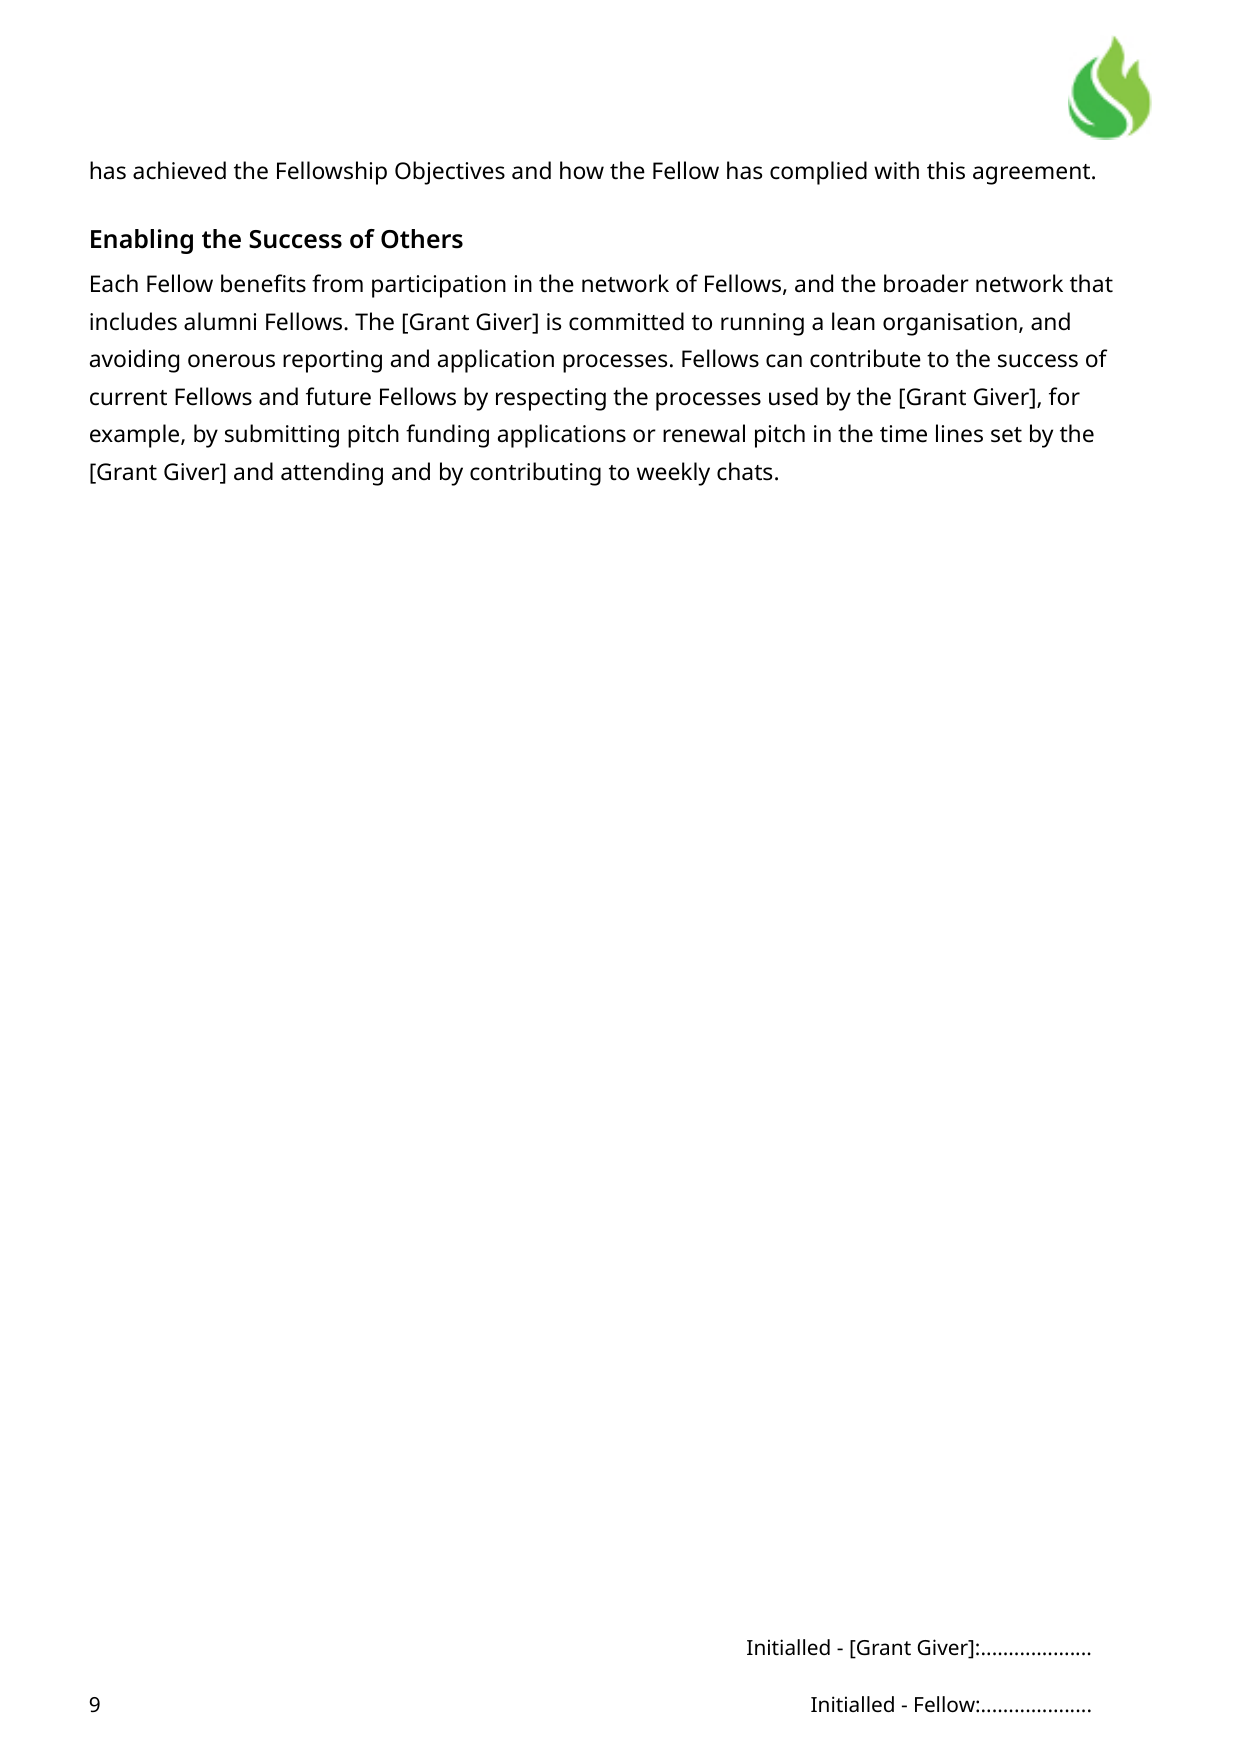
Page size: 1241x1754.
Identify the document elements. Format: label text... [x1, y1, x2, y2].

subtitle Each Fellow benefits from participation in the network of Fellows, and the broader network that includes alumni Fellows. The [Grant Giver] is committed to running a lean organisation, and avoiding onerous reporting and application processes. Fellows can contribute to the success of current Fellows and future Fellows by respecting the processes used by the [Grant Giver], for example, by submitting pitch funding applications or renewal pitch in the time lines set by the [Grant Giver] and attending and by contributing to weekly chats. [88, 268, 1152, 487]
subtitle Enabling the Success of Others [88, 222, 1152, 256]
subtitle has achieved the Fellowship Objectives and how the Fellow has complied with this agreement. [88, 155, 1152, 186]
picture [1089, 35, 1152, 114]
